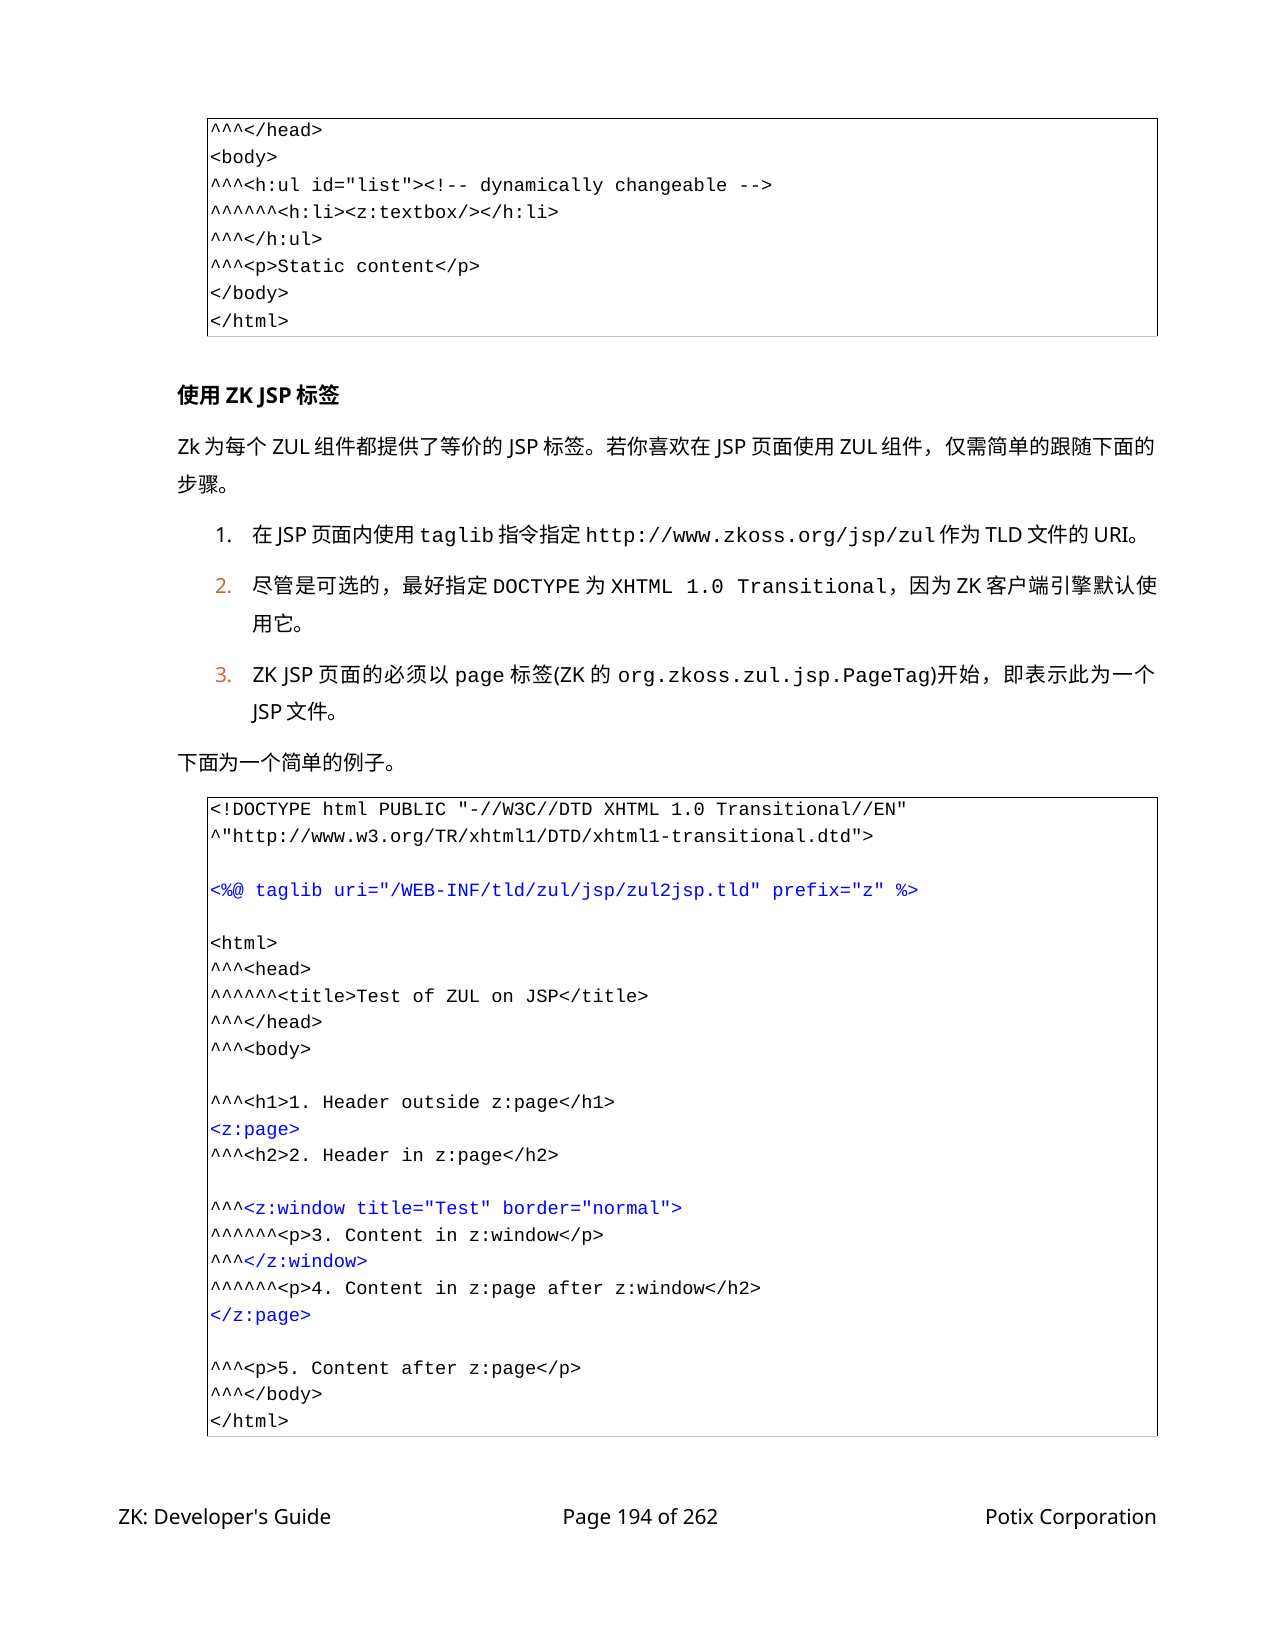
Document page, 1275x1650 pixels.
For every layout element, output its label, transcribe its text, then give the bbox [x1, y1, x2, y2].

subtitle 使用ZK JSP标签 [177, 378, 1157, 410]
text </html> [208, 308, 1157, 336]
text <body> [208, 145, 1157, 169]
list ZK JSP页面的必须以page标签(ZK的 org.zkoss.zul.jsp.PageTag)开始，即表示此为一个JSP文件。 [215, 658, 1157, 726]
text ^^^<p>Static content</p> [208, 254, 1157, 278]
text </body> [208, 281, 1157, 306]
text <!DOCTYPE html PUBLIC "-//W3C//DTD XHTML 1.0 Transitional//EN" ^"http://www.w3.org/TR/xhtml1/DTD/xhtml1-transitional.dtd"> [208, 798, 1157, 874]
text Zk为每个ZUL组件都提供了等价的JSP标签。若你喜欢在JSP页面使用ZUL组件，仅需简单的跟随下面的步骤。 [177, 431, 1157, 498]
text 下面为一个简单的例子。 [177, 746, 1157, 776]
text <%@ taglib uri="/WEB-INF/tld/zul/jsp/zul2jsp.tld" prefix="z" %> <html> ^^^<head> ^^^^^^<title>Test of ZUL on JSP</title> ^^^</head> ^^^<body> ^^^<h1>1. Header outside z:page</h1> <z:page> ^^^<h2>2. Header in z:page</h2> ^^^<z:window title="Test" border="normal"> ^^^^^^<p>3. Content in z:window</p> ^^^</z:window> ^^^^^^<p>4. Content in z:page after z:window</h2> </z:page> ^^^<p>5. Content after z:page</p> ^^^</body> </html> [208, 877, 1157, 1436]
text ^^^^^^<h:li><z:textbox/></h:li> [208, 200, 1157, 224]
list 在JSP页面内使用taglib指令指定http://www.zkoss.org/jsp/zul作为TLD文件的URI。 [215, 519, 1157, 549]
text ^^^</head> [208, 119, 1157, 142]
list 尽管是可选的，最好指定DOCTYPE为XHTML 1.0 Transitional，因为ZK客户端引擎默认使用它。 [215, 570, 1157, 637]
text ^^^</h:ul> [208, 227, 1157, 251]
text ^^^<h:ul id="list"><!-- dynamically changeable --> [208, 172, 1157, 197]
